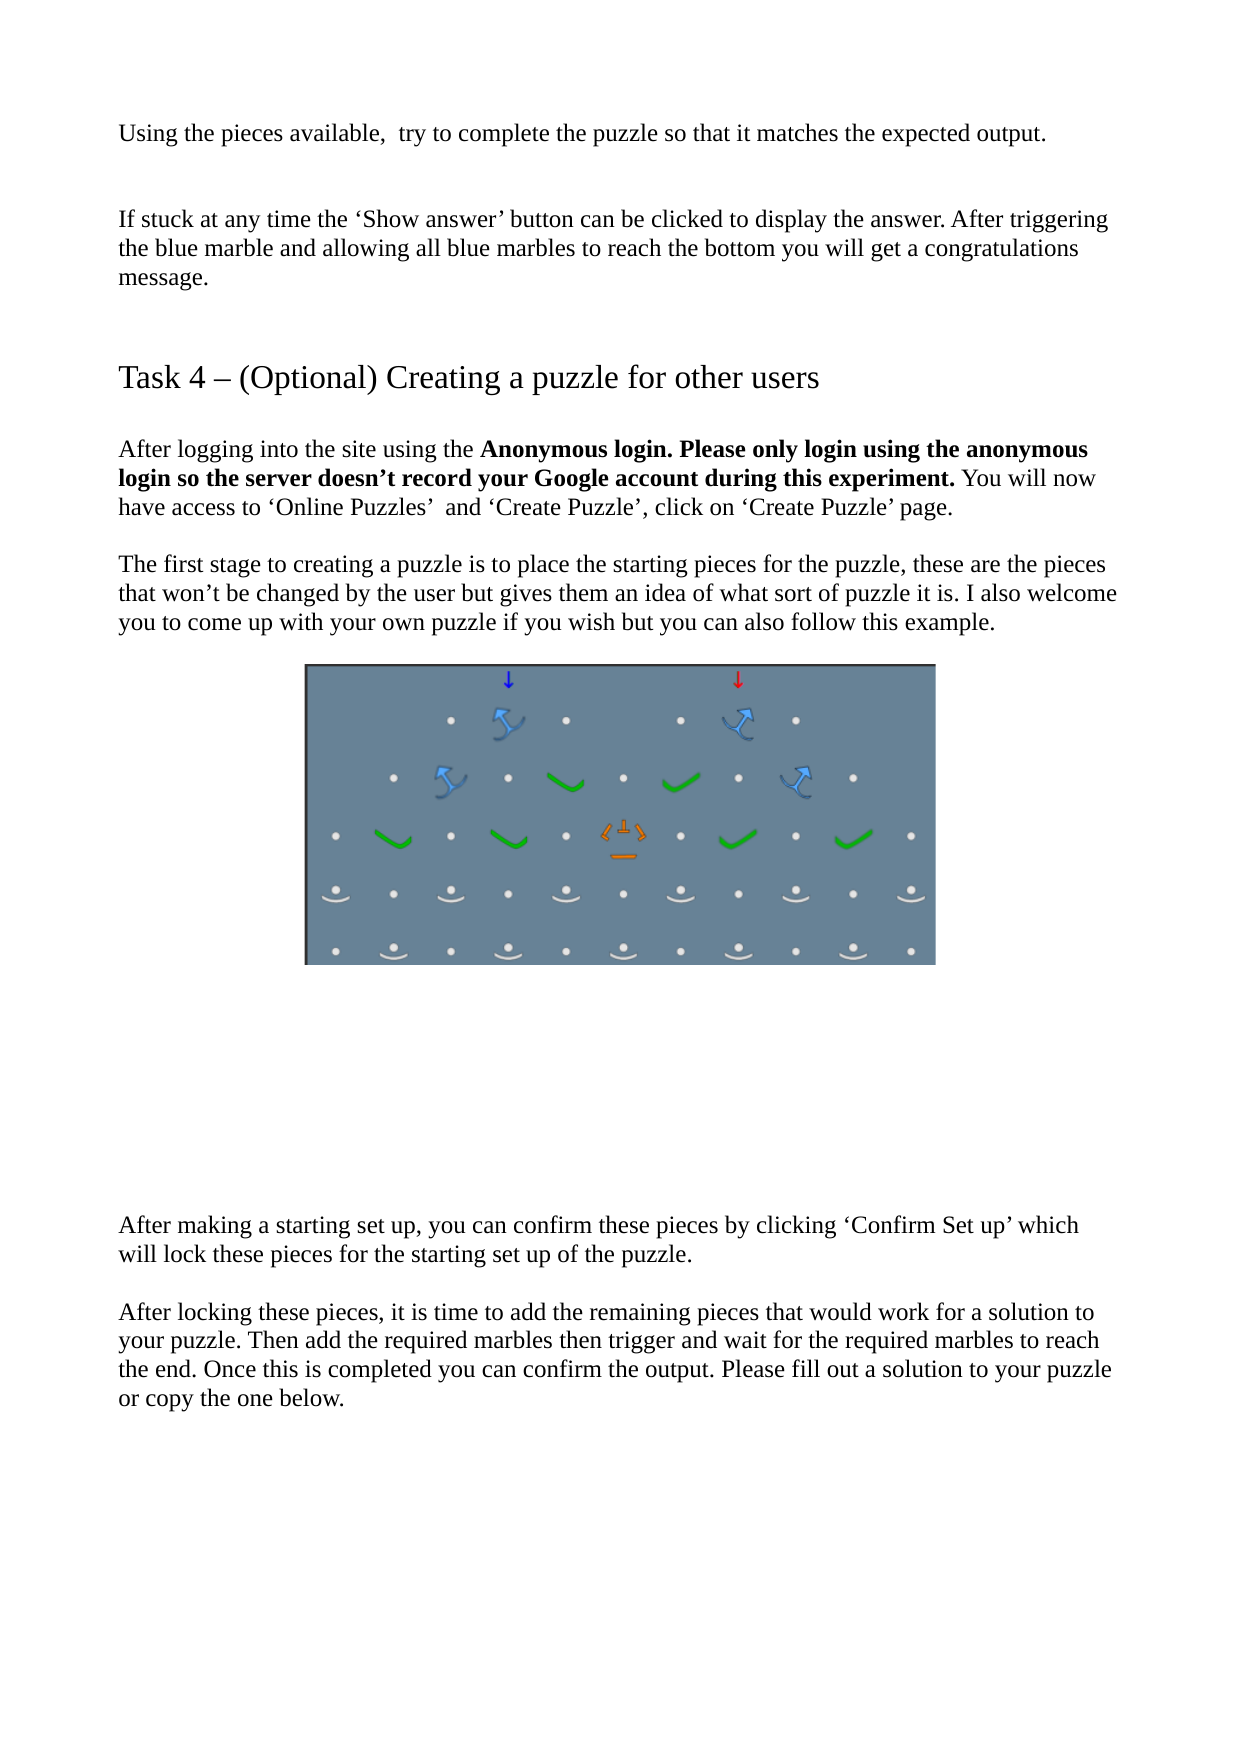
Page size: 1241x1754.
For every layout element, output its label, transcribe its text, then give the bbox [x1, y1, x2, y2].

text After locking these pieces, it is time to add the remaining pieces that would work for a solution to your puzzle. Then add the required marbles then trigger and wait for the required marbles to reach the end. Once this is completed you can confirm the output. Please fill out a solution to your puzzle or copy the one below. [118, 1297, 1122, 1412]
text Task 4 – (Optional) Creating a puzzle for other users [118, 358, 1122, 396]
picture [304, 664, 936, 965]
text After logging into the site using the Anonymous login. Please only login using the anonymous login so the server doesn’t record your Google account during this experiment. You will now have access to ‘Online Puzzles’ and ‘Create Puzzle’, click on ‘Create Puzzle’ page. [118, 434, 1122, 521]
text Using the pieces available, try to complete the puzzle so that it matches the expected output. [118, 118, 1122, 147]
text After making a starting set up, you can confirm these pieces by clicking ‘Confirm Set up’ which will lock these pieces for the starting set up of the puzzle. [118, 1211, 1122, 1268]
text The first stage to creating a puzzle is to place the starting pieces for the puzzle, these are the pieces that won’t be changed by the user but gives them an idea of what sort of puzzle it is. I also welcome you to come up with your own puzzle if you wish but you can also follow this example. [118, 549, 1122, 636]
text If stuck at any time the ‘Show answer’ button can be clicked to display the answer. After triggering the blue marble and allowing all blue marbles to reach the bottom you will get a congratulations message. [118, 204, 1122, 291]
